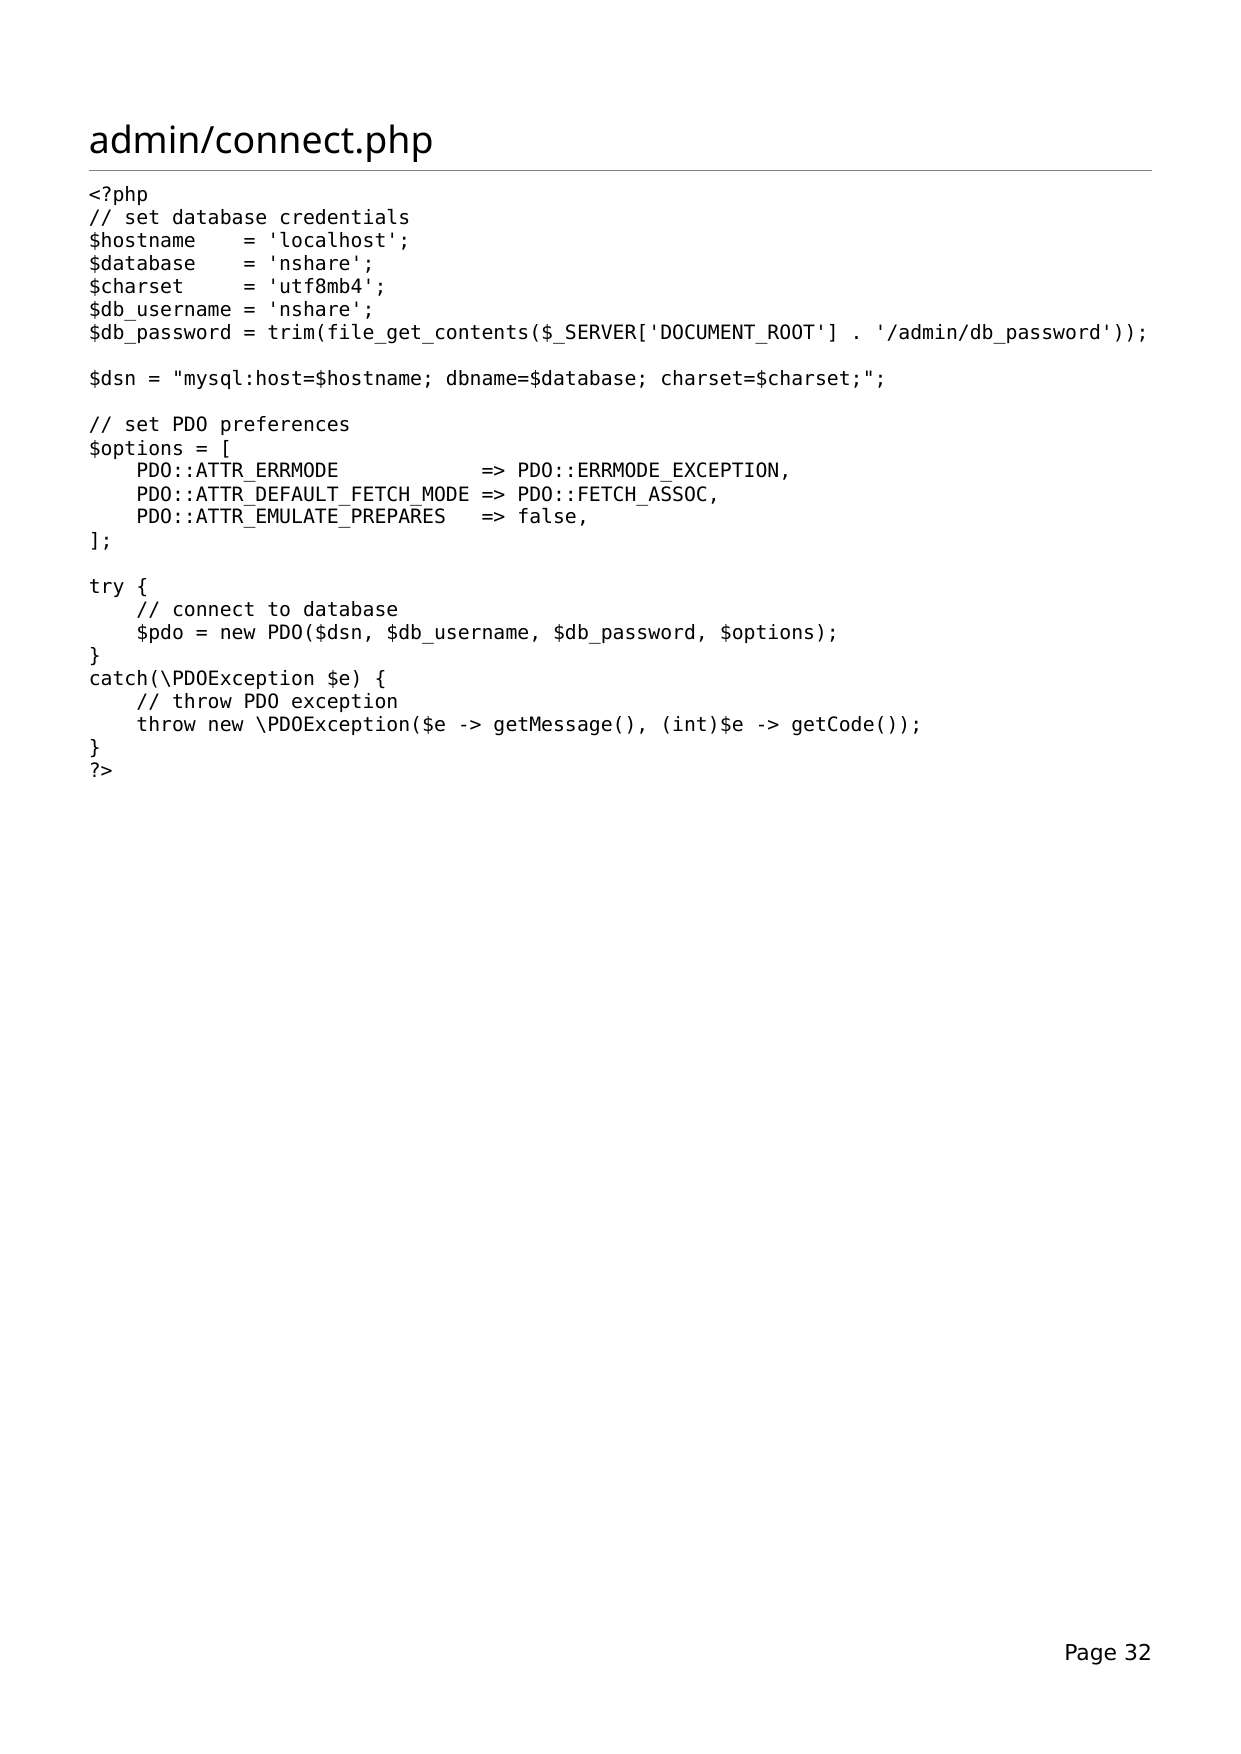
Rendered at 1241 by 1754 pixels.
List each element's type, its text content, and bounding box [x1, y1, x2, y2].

text $options = [ [88, 437, 1152, 459]
text $charset = 'utf8mb4'; [88, 275, 1152, 298]
text // set PDO preferences [88, 413, 1152, 437]
text $db_password = trim(file_get_contents($_SERVER['DOCUMENT_ROOT'] . '/admin/db_password')); [88, 321, 1152, 344]
text throw new \PDOException($e -> getMessage(), (int)$e -> getCode()); [88, 713, 1152, 736]
text } [88, 644, 1152, 667]
text } [88, 736, 1152, 759]
text ?> [88, 759, 1152, 782]
text try { [88, 575, 1152, 598]
text PDO::ATTR_DEFAULT_FETCH_MODE => PDO::FETCH_ASSOC, [88, 483, 1152, 506]
text $dsn = "mysql:host=$hostname; dbname=$database; charset=$charset;"; [88, 367, 1152, 391]
text // connect to database [88, 598, 1152, 621]
text $db_username = 'nshare'; [88, 298, 1152, 321]
text <?php [88, 183, 1152, 206]
text PDO::ATTR_EMULATE_PREPARES => false, [88, 506, 1152, 529]
text $pdo = new PDO($dsn, $db_username, $db_password, $options); [88, 621, 1152, 644]
text ]; [88, 529, 1152, 552]
subtitle admin/connect.php [88, 113, 1152, 171]
text // set database credentials [88, 206, 1152, 229]
text PDO::ATTR_ERRMODE => PDO::ERRMODE_EXCEPTION, [88, 459, 1152, 483]
text $hostname = 'localhost'; [88, 229, 1152, 252]
text catch(\PDOException $e) { [88, 667, 1152, 690]
text // throw PDO exception [88, 690, 1152, 713]
text $database = 'nshare'; [88, 252, 1152, 275]
